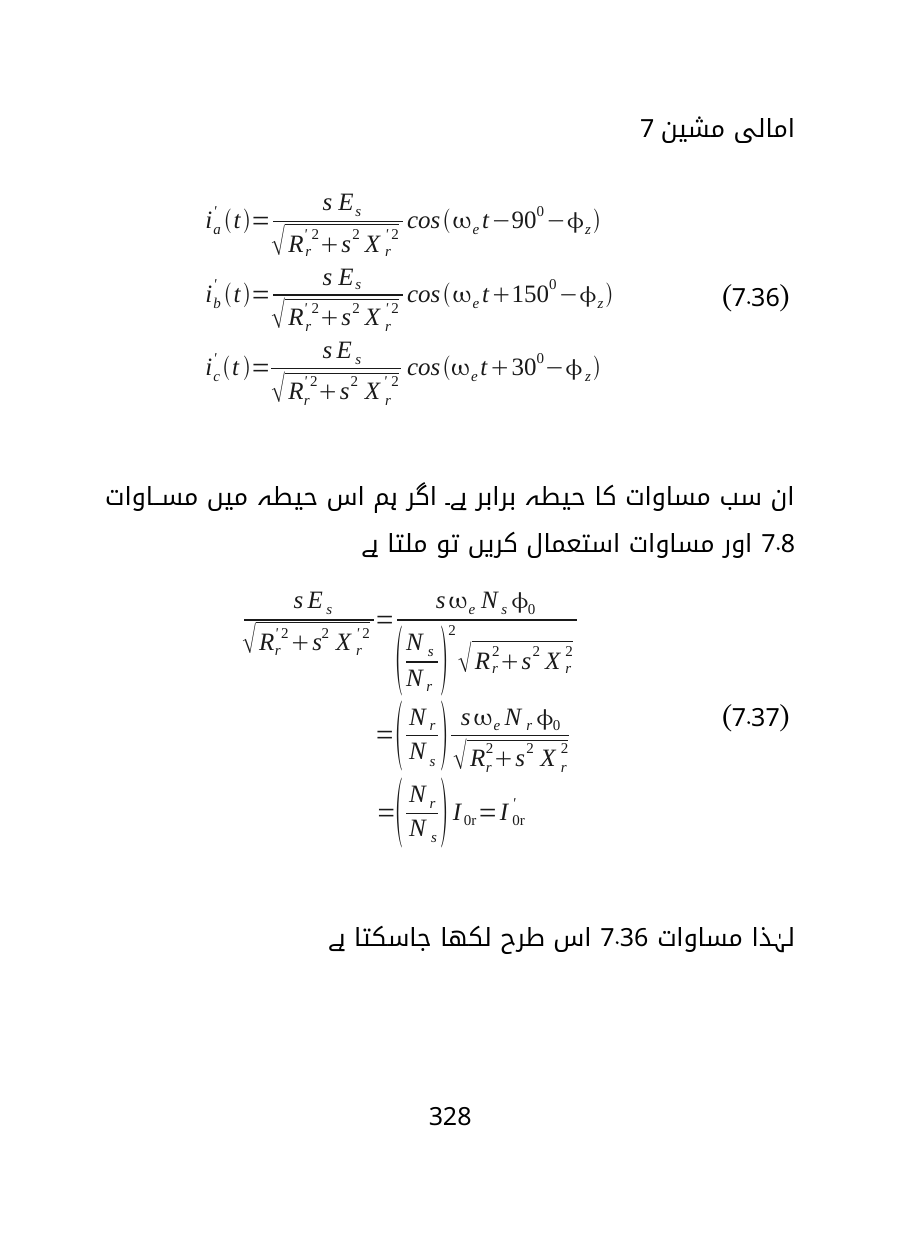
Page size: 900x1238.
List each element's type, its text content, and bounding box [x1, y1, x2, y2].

table_header [105, 581, 706, 868]
table_header [105, 182, 705, 427]
table_header (7.37) [706, 581, 795, 868]
table_header (7.36) [705, 182, 795, 427]
text ان سب مساوات کا حیطہ برابر ہے۔ اگر ہم اس حیطہ میں مساوات 7.8 اور مساوات استعمال کریں تو ملتا ہے [105, 473, 795, 568]
text لہٰذا مساوات 7.36 اس طرح لکھا جاسکتا ہے [105, 914, 795, 962]
